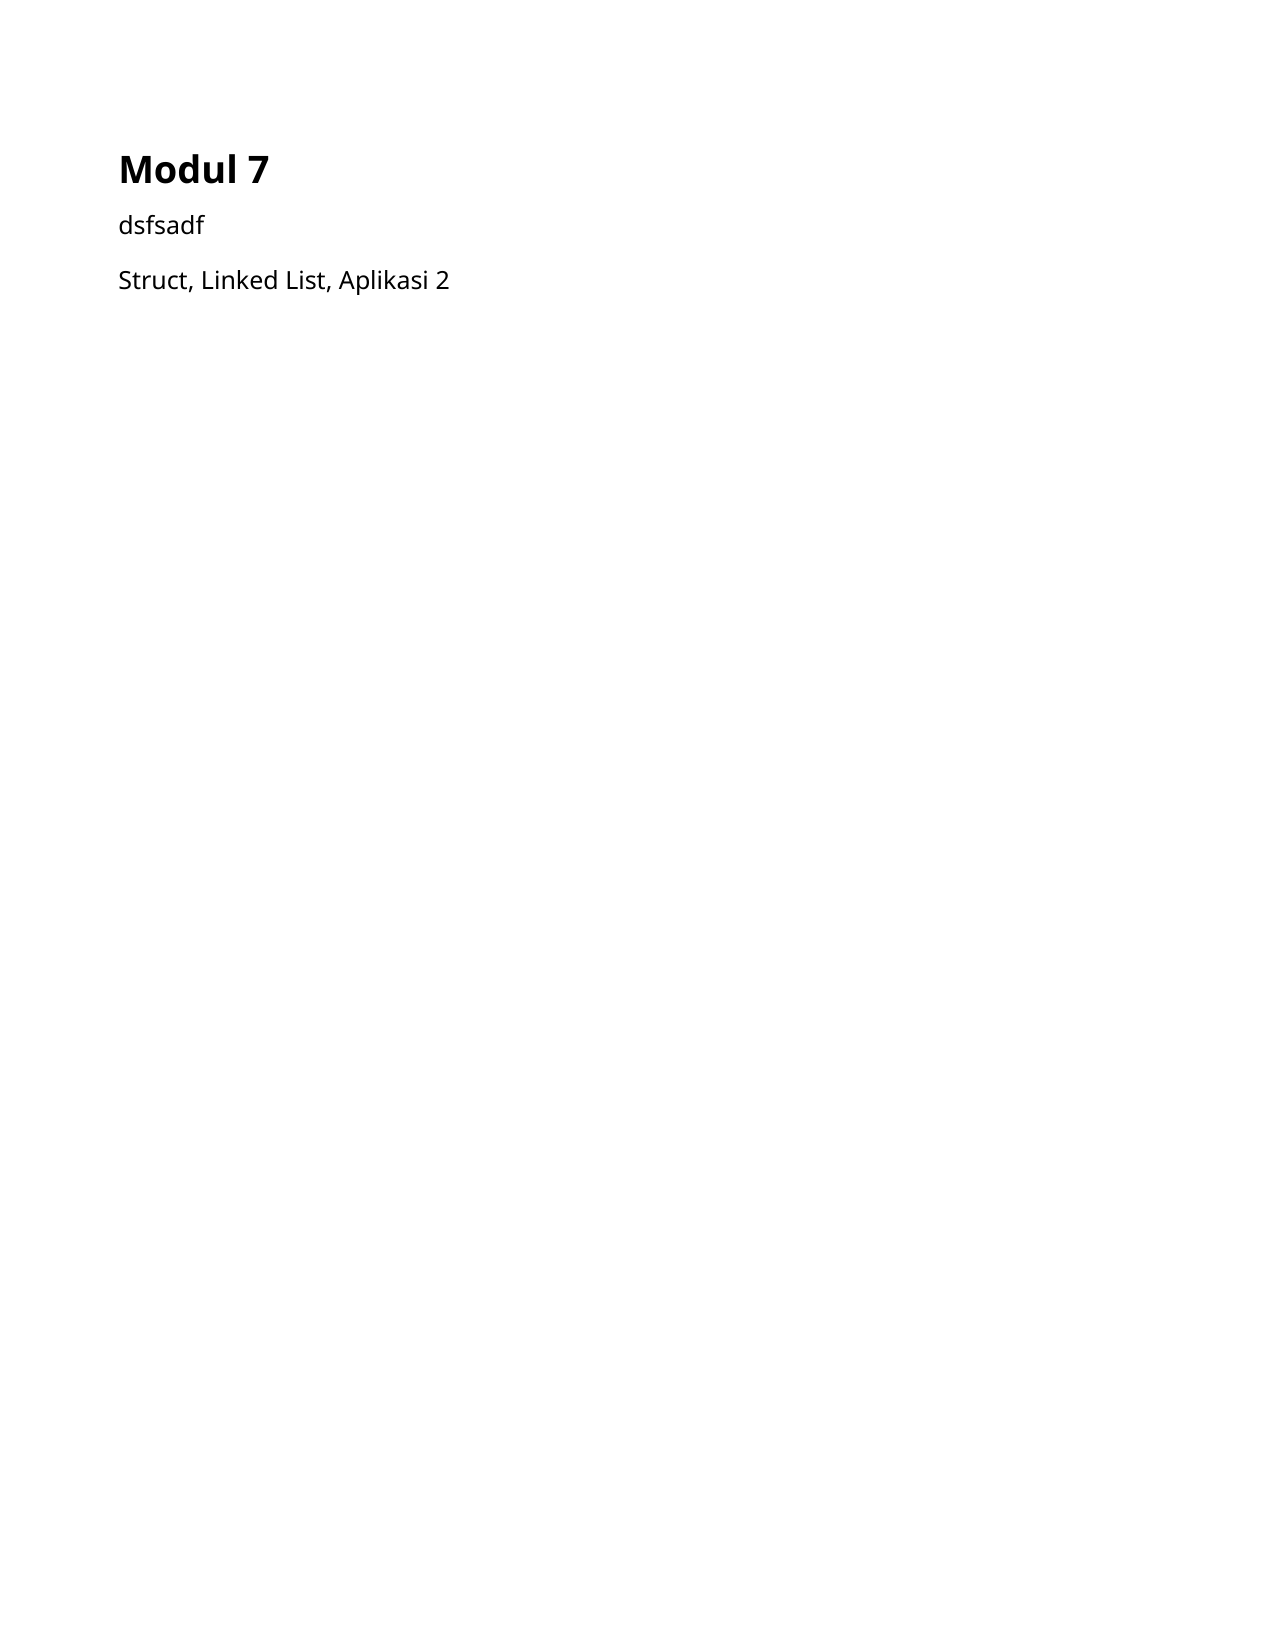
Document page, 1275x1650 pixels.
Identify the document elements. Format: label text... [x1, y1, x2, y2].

subtitle Modul 7 [118, 143, 1157, 195]
text dsfsadf [118, 207, 1157, 241]
text Struct, Linked List, Aplikasi 2 [118, 263, 1157, 297]
